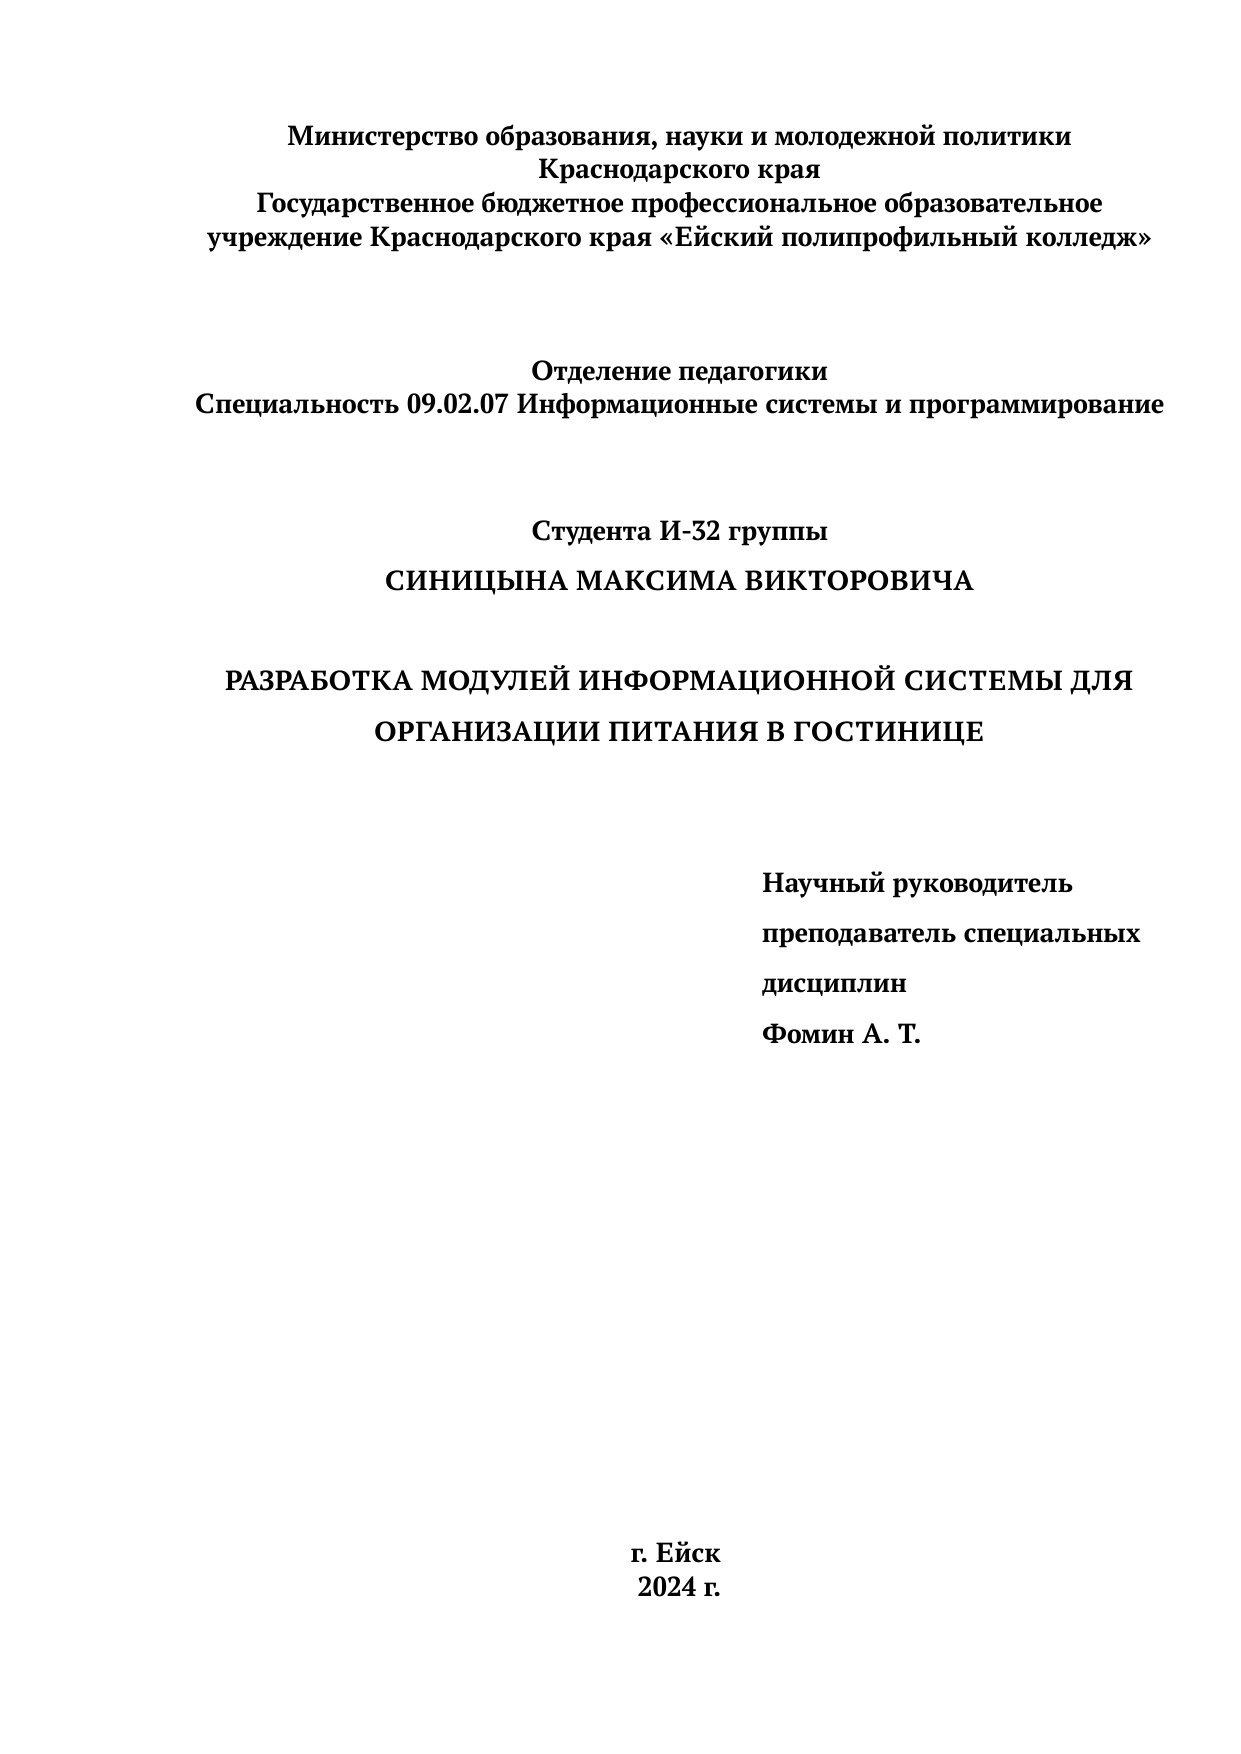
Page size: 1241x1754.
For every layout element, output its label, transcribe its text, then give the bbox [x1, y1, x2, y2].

text г. Ейск [177, 1536, 1181, 1569]
text Отделение педагогики [177, 353, 1181, 386]
text СИНИЦЫНА МАКСИМА ВИКТОРОВИЧА [177, 563, 1181, 596]
text Специальность 09.02.07 Информационные системы и программирование [177, 386, 1181, 420]
text Научный руководитель преподаватель специальных дисциплин [762, 865, 1181, 999]
text Государственное бюджетное профессиональное образовательное учреждение Краснодарского края «Ейский полипрофильный колледж» [177, 185, 1181, 252]
text 2024 г. [177, 1569, 1181, 1603]
text Министерство образования, науки и молодежной политики [177, 118, 1181, 152]
text Фомин А. Т. [762, 1016, 1181, 1049]
text РАЗРАБОТКА МОДУЛЕЙ ИНФОРМАЦИОННОЙ СИСТЕМЫ ДЛЯ ОРГАНИЗАЦИИ ПИТАНИЯ В ГОСТИНИЦЕ [177, 663, 1181, 747]
text Краснодарского края [177, 152, 1181, 185]
text Студента И-32 группы [177, 513, 1181, 546]
